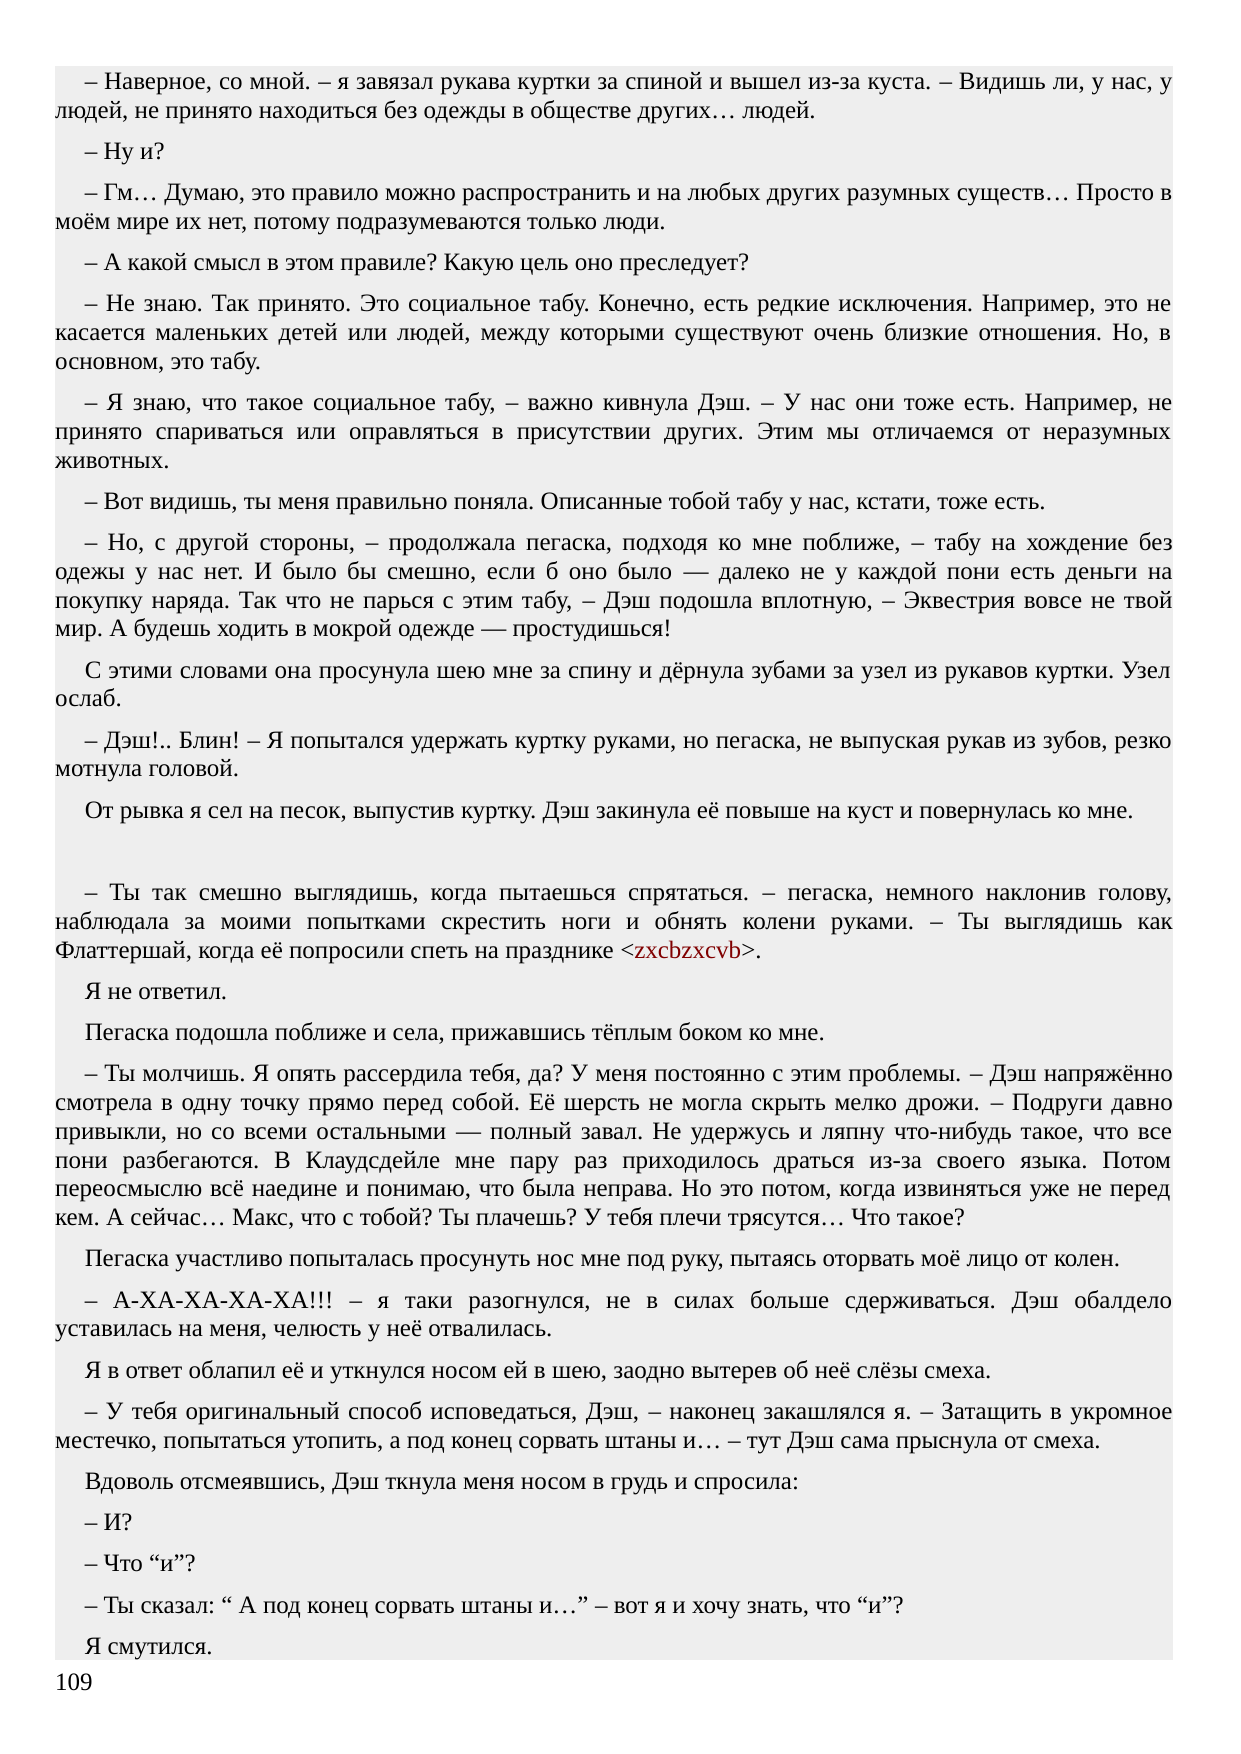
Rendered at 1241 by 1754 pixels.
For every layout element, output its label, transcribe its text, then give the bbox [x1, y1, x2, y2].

text – Вот видишь, ты меня правильно поняла. Описанные тобой табу у нас, кстати, тоже есть. [55, 486, 1173, 515]
text – Наверное, со мной. – я завязал рукава куртки за спиной и вышел из-за куста. – Видишь ли, у нас, у людей, не принято находиться без одежды в обществе других… людей. [55, 66, 1173, 123]
text – А-ХА-ХА-ХА-ХА!!! – я таки разогнулся, не в силах больше сдерживаться. Дэш обалдело уставилась на меня, челюсть у неё отвалилась. [55, 1285, 1173, 1342]
text Я не ответил. [55, 976, 1173, 1005]
text – А какой смысл в этом правиле? Какую цель оно преследует? [55, 247, 1173, 276]
text С этими словами она просунула шею мне за спину и дёрнула зубами за узел из рукавов куртки. Узел ослаб. [55, 655, 1173, 712]
text – Ты сказал: “ А под конец сорвать штаны и…” – вот я и хочу знать, что “и”? [55, 1590, 1173, 1618]
text Вдоволь отсмеявшись, Дэш ткнула меня носом в грудь и спросила: [55, 1466, 1173, 1495]
text Я смутился. [55, 1631, 1173, 1660]
text – Я знаю, что такое социальное табу, – важно кивнула Дэш. – У нас они тоже есть. Например, не принято спариваться или оправляться в присутствии других. Этим мы отличаемся от неразумных животных. [55, 387, 1173, 473]
text – Ну и? [55, 136, 1173, 165]
text – Что “и”? [55, 1548, 1173, 1577]
text – Но, с другой стороны, – продолжала пегаска, подходя ко мне поближе, – табу на хождение без одежы у нас нет. И было бы смешно, если б оно было — далеко не у каждой пони есть деньги на покупку наряда. Так что не парься с этим табу, – Дэш подошла вплотную, – Эквестрия вовсе не твой мир. А будешь ходить в мокрой одежде — простудишься! [55, 527, 1173, 642]
text Пегаска участливо попыталась просунуть нос мне под руку, пытаясь оторвать моё лицо от колен. [55, 1243, 1173, 1272]
text – У тебя оригинальный способ исповедаться, Дэш, – наконец закашлялся я. – Затащить в укромное местечко, попытаться утопить, а под конец сорвать штаны и… – тут Дэш сама прыснула от смеха. [55, 1396, 1173, 1453]
text Пегаска подошла поближе и села, прижавшись тёплым боком ко мне. [55, 1017, 1173, 1046]
text – Дэш!.. Блин! – Я попытался удержать куртку руками, но пегаска, не выпуская рукав из зубов, резко мотнула головой. [55, 725, 1173, 782]
text Я в ответ облапил её и уткнулся носом ей в шею, заодно вытерев об неё слёзы смеха. [55, 1355, 1173, 1383]
text – И? [55, 1507, 1173, 1536]
text – Не знаю. Так принято. Это социальное табу. Конечно, есть редкие исключения. Например, это не касается маленьких детей или людей, между которыми существуют очень близкие отношения. Но, в основном, это табу. [55, 288, 1173, 375]
text – Ты так смешно выглядишь, когда пытаешься спрятаться. – пегаска, немного наклонив голову, наблюдала за моими попытками скрестить ноги и обнять колени руками. – Ты выглядишь как Флаттершай, когда её попросили спеть на празднике <zxcbzxcvb>. [55, 877, 1173, 963]
text – Гм… Думаю, это правило можно распространить и на любых других разумных существ… Просто в моём мире их нет, потому подразумеваются только люди. [55, 177, 1173, 235]
text От рывка я сел на песок, выпустив куртку. Дэш закинула её повыше на куст и повернулась ко мне. [55, 795, 1173, 823]
text – Ты молчишь. Я опять рассердила тебя, да? У меня постоянно с этим проблемы. – Дэш напряжённо смотрела в одну точку прямо перед собой. Её шерсть не могла скрыть мелко дрожи. – Подруги давно привыкли, но со всеми остальными — полный завал. Не удержусь и ляпну что-нибудь такое, что все пони разбегаются. В Клаудсдейле мне пару раз приходилось драться из-за своего языка. Потом переосмыслю всё наедине и понимаю, что была неправа. Но это потом, когда извиняться уже не перед кем. А сейчас… Макс, что с тобой? Ты плачешь? У тебя плечи трясутся… Что такое? [55, 1058, 1173, 1231]
